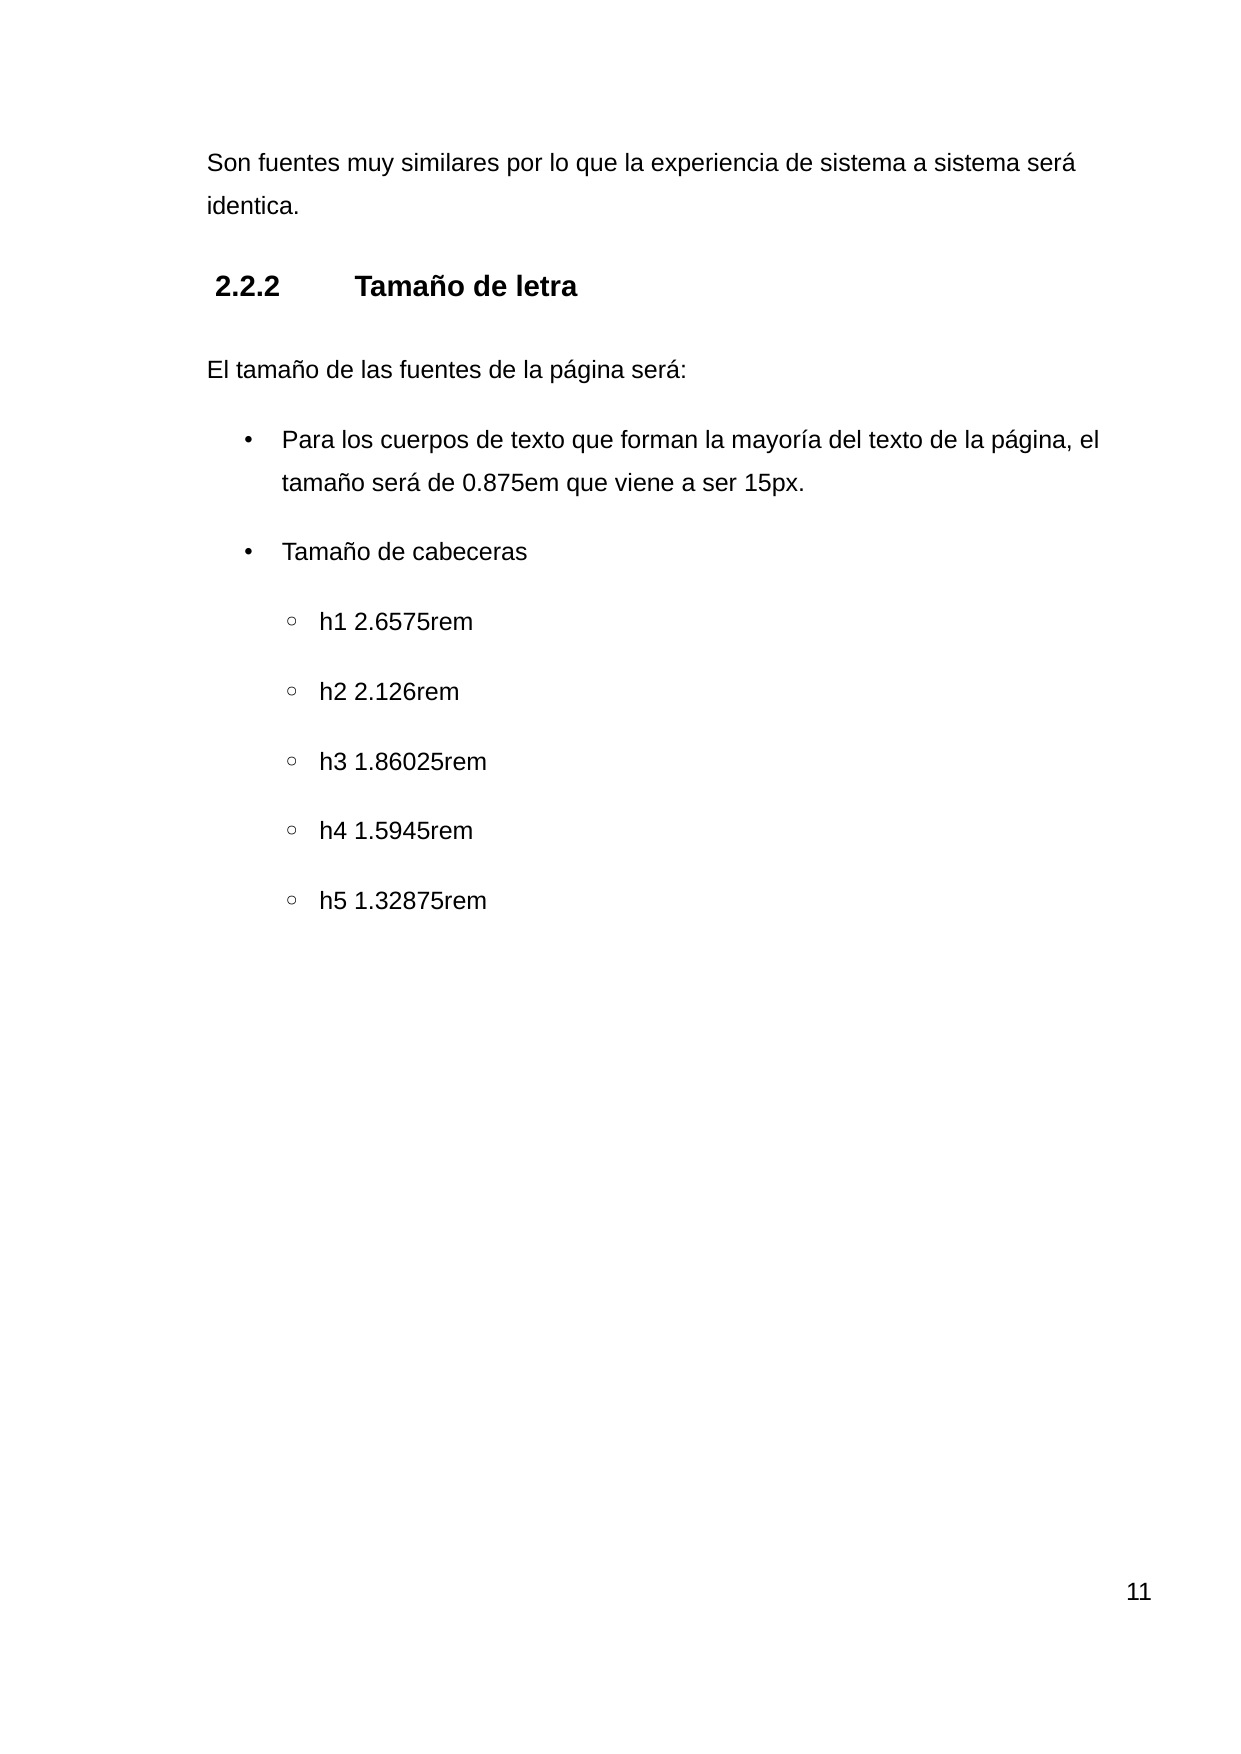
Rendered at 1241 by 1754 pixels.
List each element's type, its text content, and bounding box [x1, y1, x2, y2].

list h4 1.5945rem [282, 816, 1152, 845]
subtitle Tamaño de letra [207, 269, 1152, 303]
text Son fuentes muy similares por lo que la experiencia de sistema a sistema será identica. [207, 148, 1152, 219]
list Para los cuerpos de texto que forman la mayoría del texto de la página, el tamaño será de 0.875em que viene a ser 15px. [244, 424, 1152, 497]
list h5 1.32875rem [282, 886, 1152, 915]
list h3 1.86025rem [282, 746, 1152, 775]
text El tamaño de las fuentes de la página será: [207, 355, 1152, 384]
list h2 2.126rem [282, 677, 1152, 706]
list Tamaño de cabeceras [244, 537, 1152, 566]
list h1 2.6575rem [282, 607, 1152, 636]
